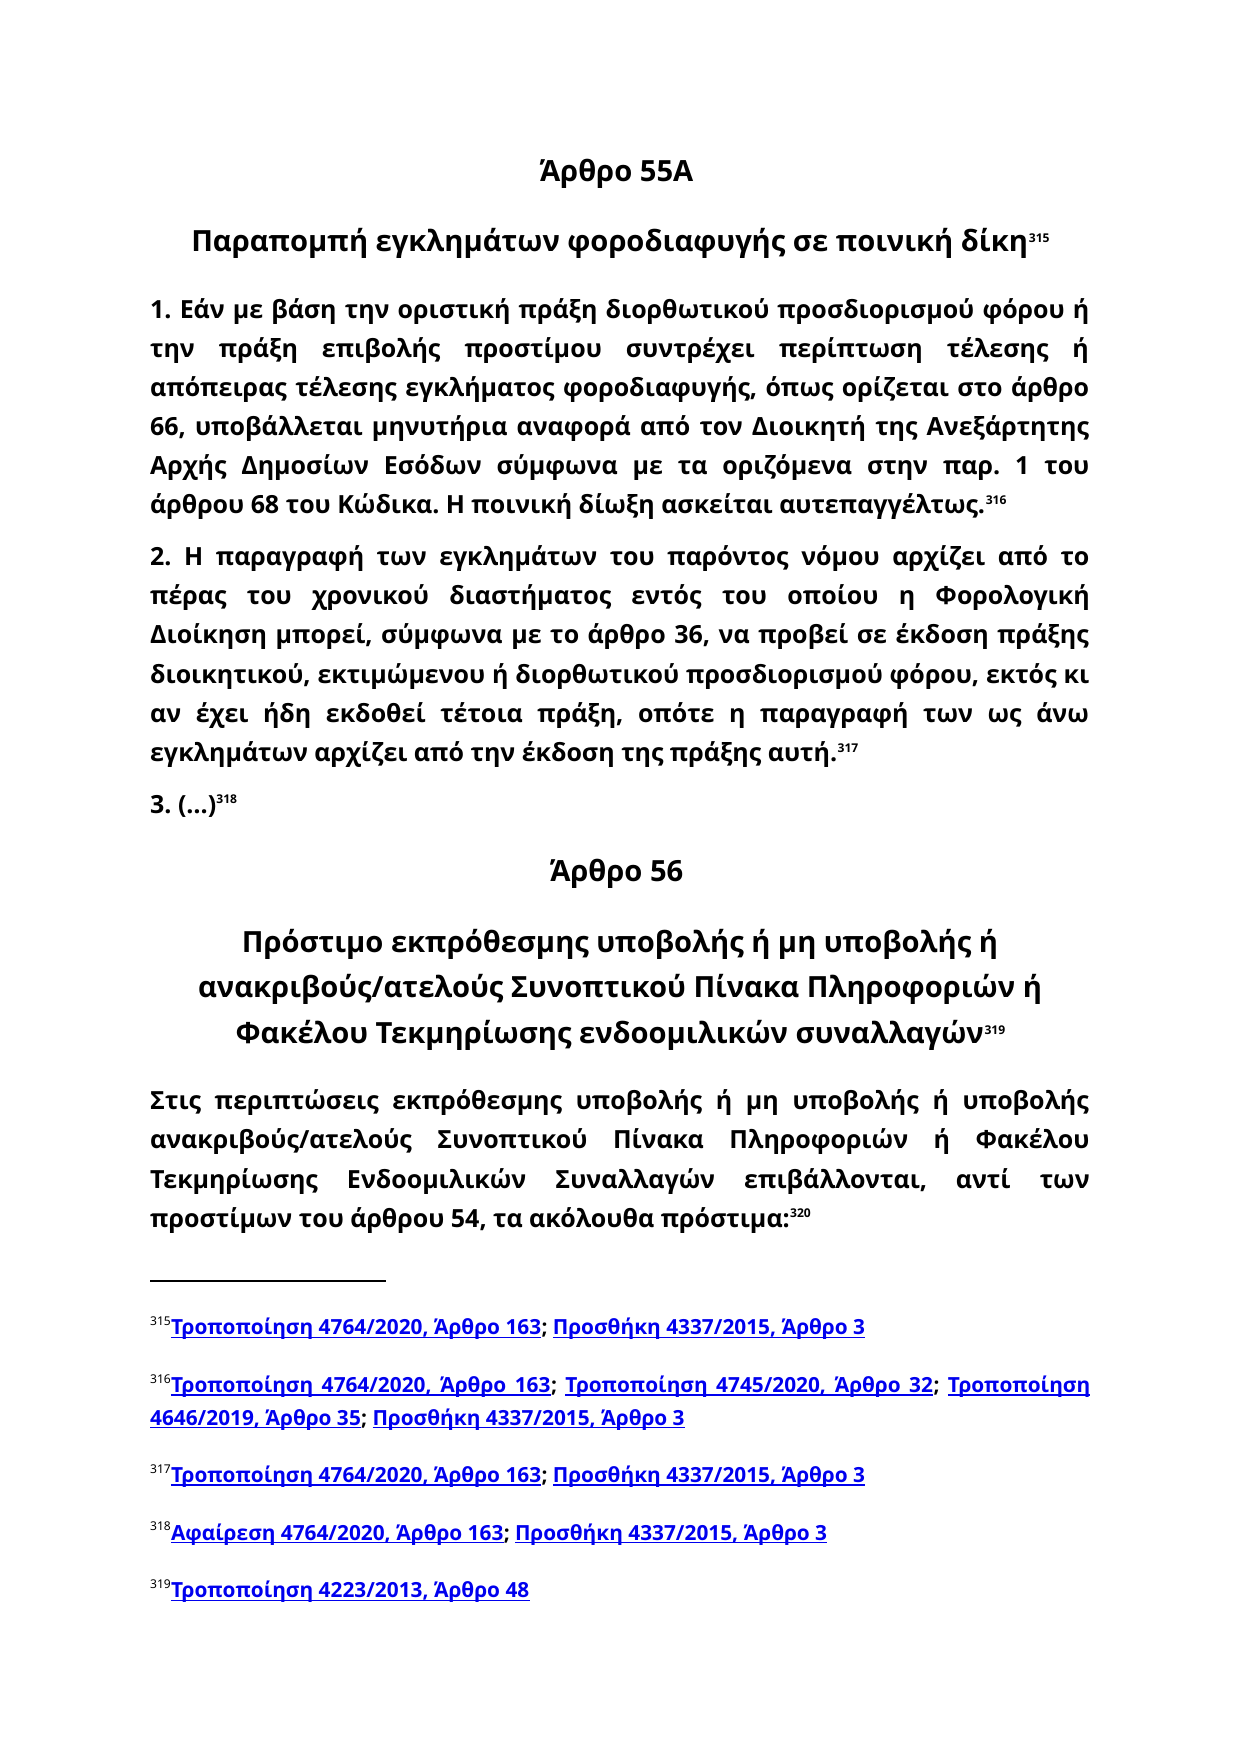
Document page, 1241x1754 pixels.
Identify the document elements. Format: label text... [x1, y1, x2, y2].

text Τροποποίηση 4764/2020, Άρθρο 163; Προσθήκη 4337/2015, Άρθρο 3 [150, 1460, 1090, 1489]
text 3. (…) [150, 786, 1090, 820]
text 1. Εάν με βάση την οριστική πράξη διορθωτικού προσδιορισμού φόρου ή την πράξη επιβολής προστίμου συντρέχει περίπτωση τέλεσης ή απόπειρας τέλεσης εγκλήματος φοροδιαφυγής, όπως ορίζεται στο άρθρο 66, υποβάλλεται μηνυτήρια αναφορά από τον Διοικητή της Ανεξάρτητης Αρχής Δημοσίων Εσόδων σύμφωνα με τα οριζόμενα στην παρ. 1 του άρθρου 68 του Κώδικα. Η ποινική δίωξη ασκείται αυτεπαγγέλτως. [150, 291, 1090, 521]
subtitle Άρθρο 55Α [150, 150, 1090, 190]
subtitle Πρόστιμο εκπρόθεσμης υποβολής ή μη υποβολής ή ανακριβούς/ατελούς Συνοπτικού Πίνακα Πληροφοριών ή Φακέλου Τεκμηρίωσης ενδοομιλικών συναλλαγών [150, 921, 1090, 1052]
text Αφαίρεση 4764/2020, Άρθρο 163; Προσθήκη 4337/2015, Άρθρο 3 [150, 1518, 1090, 1546]
subtitle Παραπομπή εγκλημάτων φοροδιαφυγής σε ποινική δίκη [150, 221, 1090, 260]
text Τροποποίηση 4223/2013, Άρθρο 48 [150, 1576, 1090, 1604]
text Τροποποίηση 4764/2020, Άρθρο 163; Τροποποίηση 4745/2020, Άρθρο 32; Τροποποίηση 4646/2019, Άρθρο 35; Προσθήκη 4337/2015, Άρθρο 3 [150, 1370, 1090, 1431]
text Τροποποίηση 4764/2020, Άρθρο 163; Προσθήκη 4337/2015, Άρθρο 3 [150, 1312, 1090, 1341]
text Στις περιπτώσεις εκπρόθεσμης υποβολής ή μη υποβολής ή υποβολής ανακριβούς/ατελούς Συνοπτικού Πίνακα Πληροφοριών ή Φακέλου Τεκμηρίωσης Ενδοομιλικών Συναλλαγών επιβάλλονται, αντί των προστίμων του άρθρου 54, τα ακόλουθα πρόστιμα: [150, 1083, 1090, 1234]
text 2. Η παραγραφή των εγκλημάτων του παρόντος νόμου αρχίζει από το πέρας του χρονικού διαστήματος εντός του οποίου η Φορολογική Διοίκηση μπορεί, σύμφωνα με το άρθρο 36, να προβεί σε έκδοση πράξης διοικητικού, εκτιμώμενου ή διορθωτικού προσδιορισμού φόρου, εκτός κι αν έχει ήδη εκδοθεί τέτοια πράξη, οπότε η παραγραφή των ως άνω εγκλημάτων αρχίζει από την έκδοση της πράξης αυτή. [150, 539, 1090, 769]
subtitle Άρθρο 56 [150, 850, 1090, 890]
